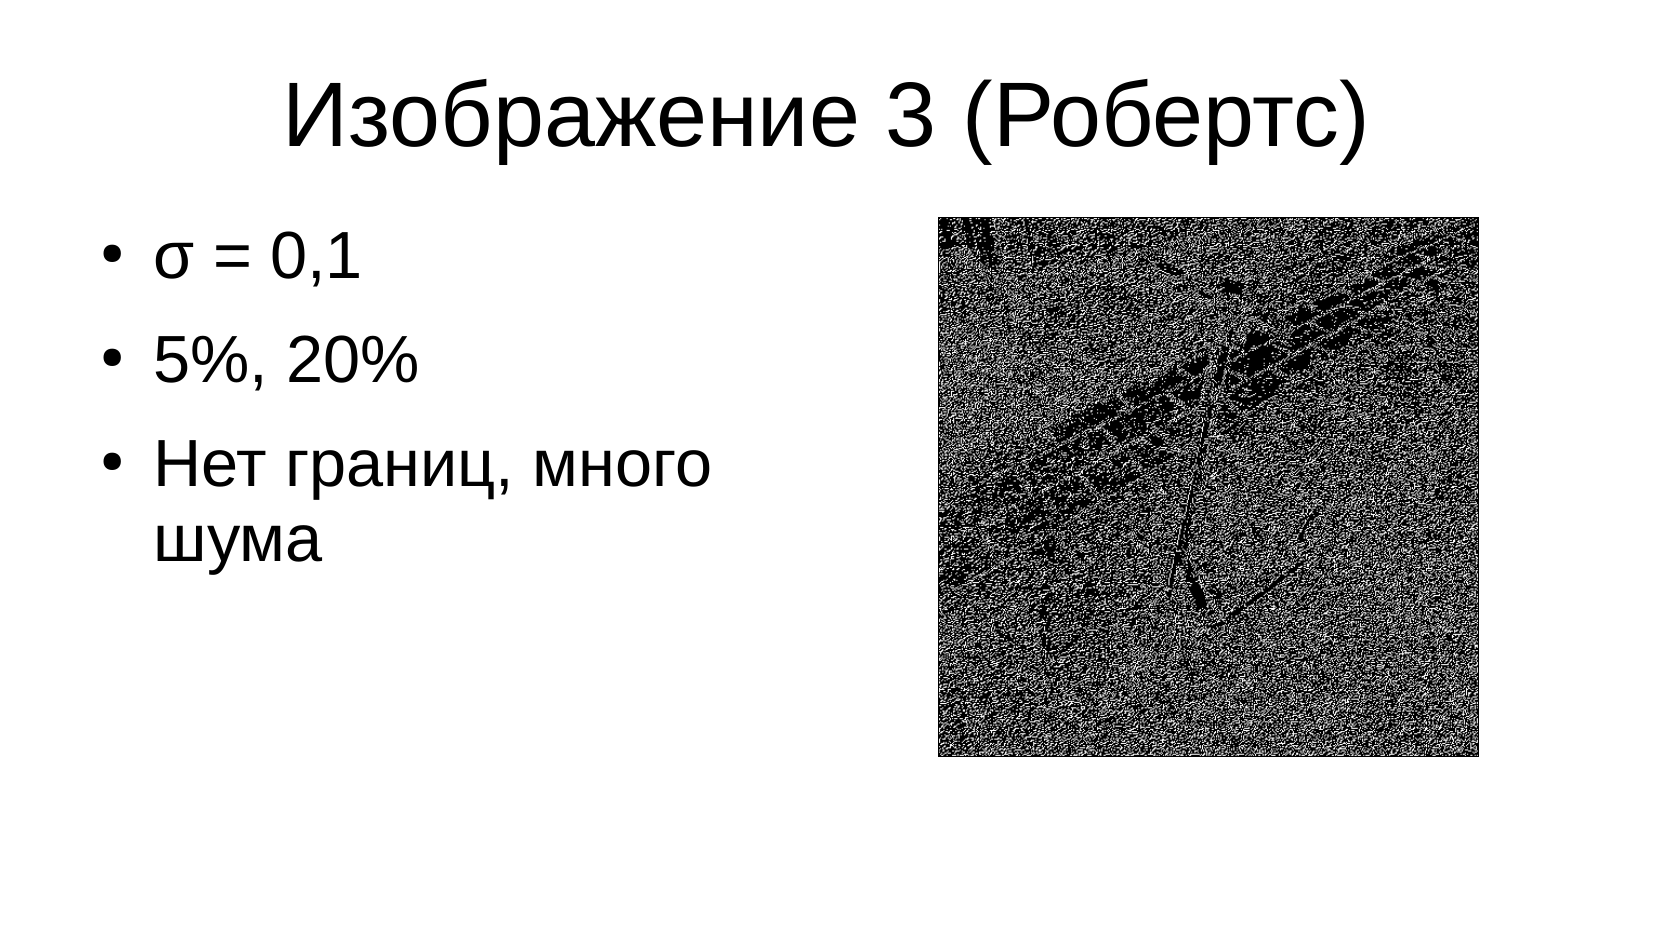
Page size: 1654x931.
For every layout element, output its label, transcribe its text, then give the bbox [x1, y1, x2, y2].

list σ = 0,1 5%, 20% Нет границ, много шума [82, 217, 809, 758]
title Изображение 3 (Робертс) [82, 37, 1571, 193]
picture [938, 217, 1479, 758]
